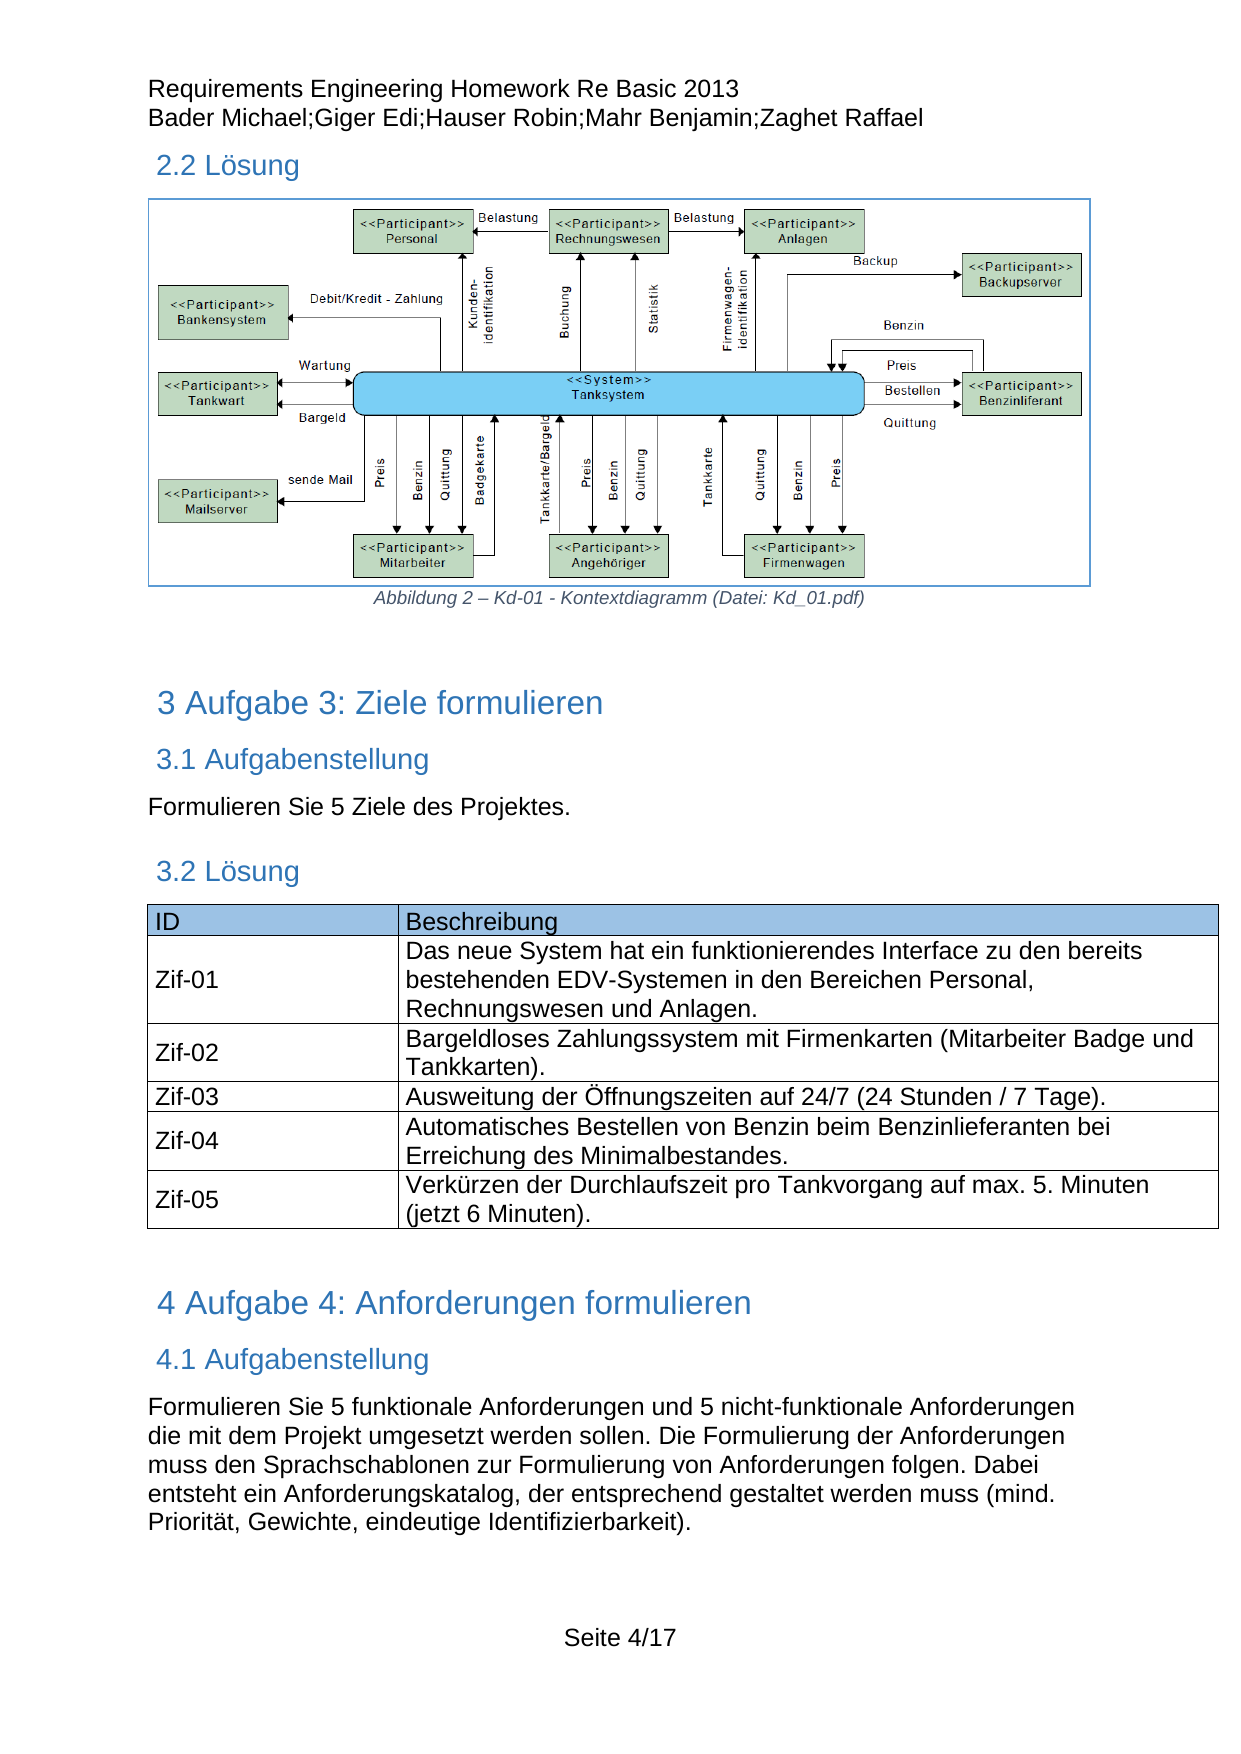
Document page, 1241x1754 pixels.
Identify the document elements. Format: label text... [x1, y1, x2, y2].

table_header ID [148, 905, 398, 935]
table_cell Zif-04 [148, 1112, 398, 1169]
text Formulieren Sie 5 Ziele des Projektes. [148, 792, 1093, 821]
table_cell Ausweitung der Öffnungszeiten auf 24/7 (24 Stunden / 7 Tage). [399, 1082, 1218, 1111]
picture [149, 200, 1089, 585]
subtitle Aufgabenstellung [148, 742, 1093, 776]
table_cell Zif-03 [148, 1082, 398, 1111]
text Abbildung 2 – Kd-01 - Kontextdiagramm (Datei: Kd_01.pdf) [148, 587, 1093, 608]
table_cell Verkürzen der Durchlaufszeit pro Tankvorgang auf max. 5. Minuten (jetzt 6 Minuten). [399, 1171, 1218, 1228]
subtitle Aufgabe 3: Ziele formulieren [148, 683, 1093, 721]
table_cell Zif-05 [148, 1171, 398, 1228]
table_cell Bargeldloses Zahlungssystem mit Firmenkarten (Mitarbeiter Badge und Tankkarten). [399, 1024, 1218, 1081]
subtitle Lösung [148, 854, 1093, 887]
subtitle Aufgabe 4: Anforderungen formulieren [148, 1283, 1093, 1321]
text Formulieren Sie 5 funktionale Anforderungen und 5 nicht-funktionale Anforderungen die mit dem Projekt umgesetzt werden sollen. Die Formulierung der Anforderungen muss den Sprachschablonen zur Formulierung von Anforderungen folgen. Dabei entsteht ein Anforderungskatalog, der entsprechend gestaltet werden muss (mind. Priorität, Gewichte, eindeutige Identifizierbarkeit). [148, 1392, 1093, 1536]
subtitle Aufgabenstellung [148, 1342, 1093, 1376]
table_header Beschreibung [399, 905, 1218, 935]
table_cell Zif-01 [148, 936, 398, 1023]
table_cell Automatisches Bestellen von Benzin beim Benzinlieferanten bei Erreichung des Minimalbestandes. [399, 1112, 1218, 1169]
subtitle Lösung [148, 148, 1093, 181]
table_cell Das neue System hat ein funktionierendes Interface zu den bereits bestehenden EDV-Systemen in den Bereichen Personal, Rechnungswesen und Anlagen. [399, 936, 1218, 1023]
table_cell Zif-02 [148, 1024, 398, 1081]
